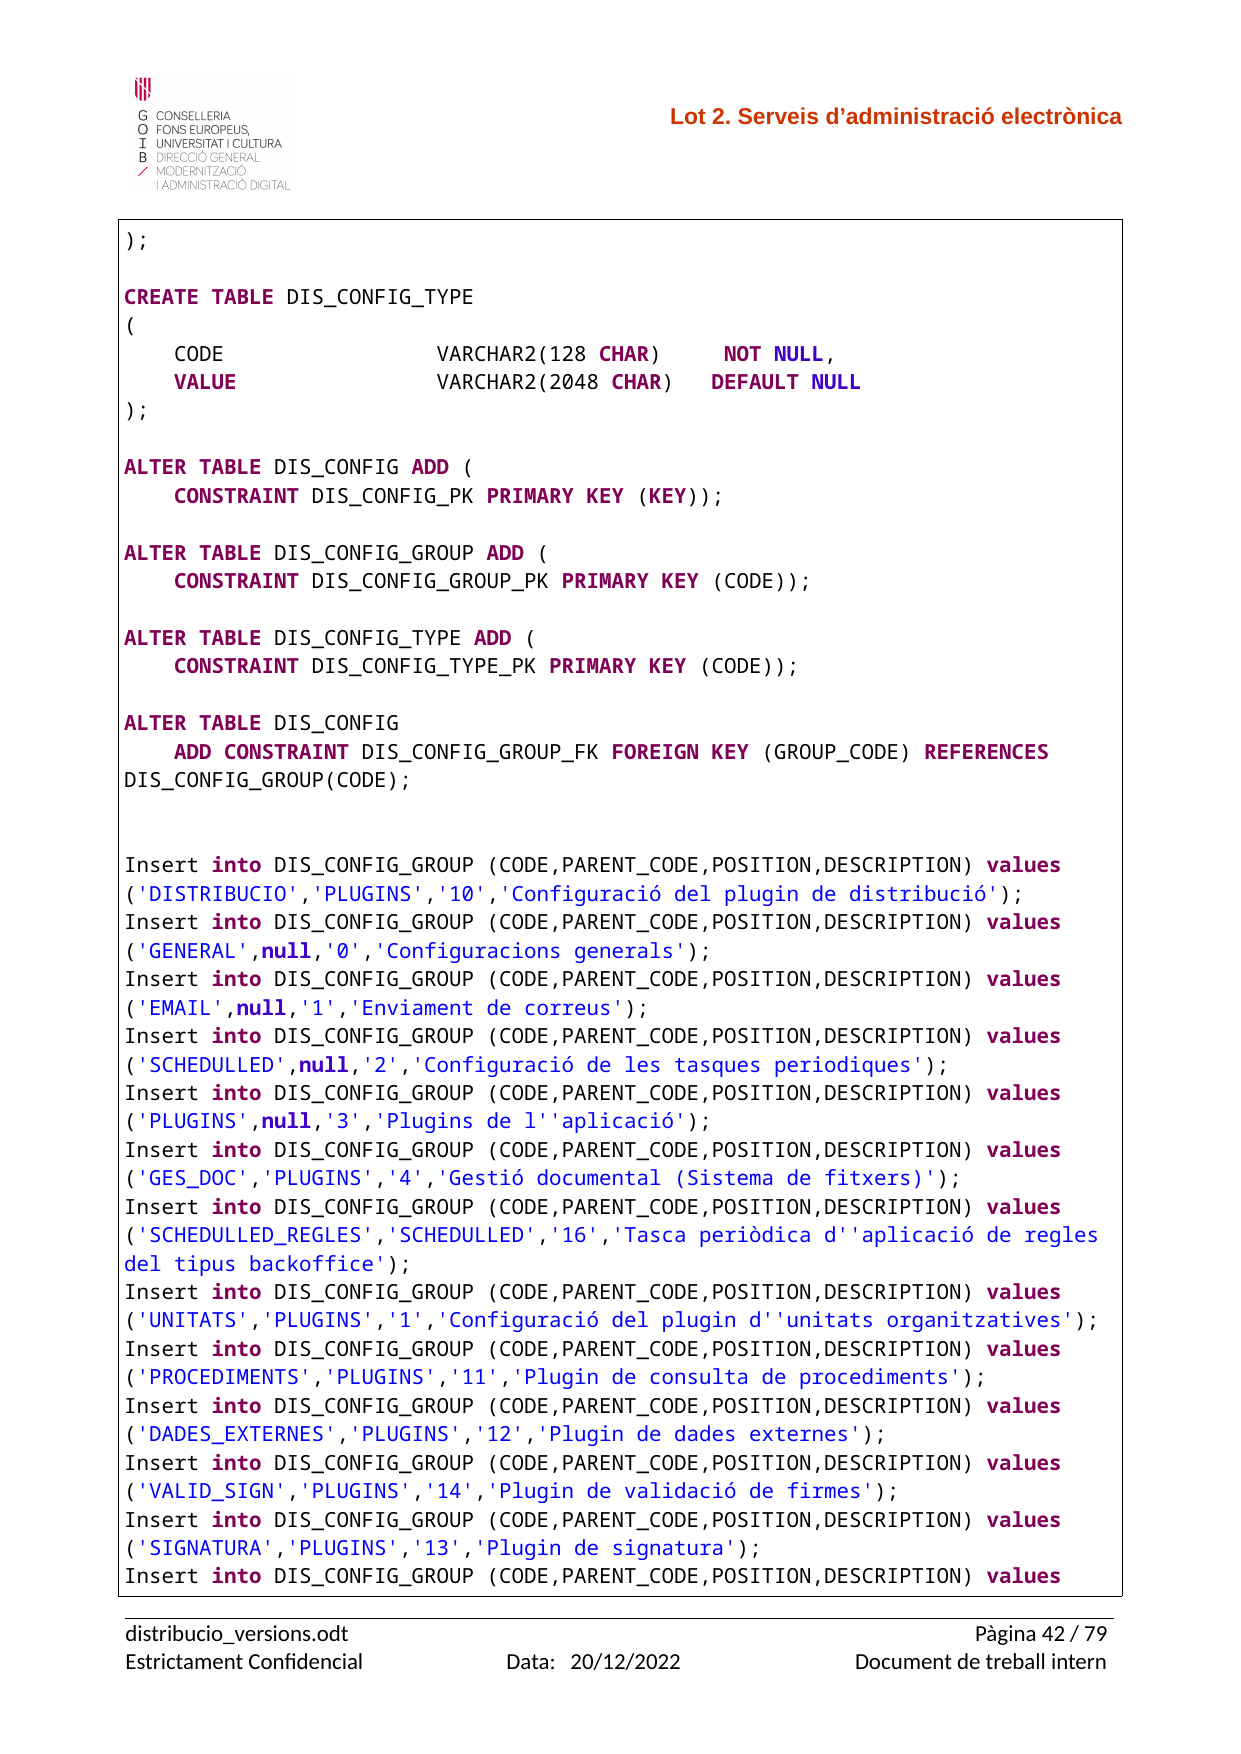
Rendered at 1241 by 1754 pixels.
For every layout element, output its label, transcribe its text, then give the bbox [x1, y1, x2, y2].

picture [126, 70, 299, 197]
table_header ); CREATE TABLE DIS_CONFIG_TYPE ( CODE VARCHAR2(128 CHAR) NOT NULL, VALUE VARCHAR2(2048 CHAR) DEFAULT NULL ); ALTER TABLE DIS_CONFIG ADD ( CONSTRAINT DIS_CONFIG_PK PRIMARY KEY (KEY)); ALTER TABLE DIS_CONFIG_GROUP ADD ( CONSTRAINT DIS_CONFIG_GROUP_PK PRIMARY KEY (CODE)); ALTER TABLE DIS_CONFIG_TYPE ADD ( CONSTRAINT DIS_CONFIG_TYPE_PK PRIMARY KEY (CODE)); ALTER TABLE DIS_CONFIG ADD CONSTRAINT DIS_CONFIG_GROUP_FK FOREIGN KEY (GROUP_CODE) REFERENCES DIS_CONFIG_GROUP(CODE); Insert into DIS_CONFIG_GROUP (CODE,PARENT_CODE,POSITION,DESCRIPTION) values ('DISTRIBUCIO','PLUGINS','10','Configuració del plugin de distribució'); Insert into DIS_CONFIG_GROUP (CODE,PARENT_CODE,POSITION,DESCRIPTION) values ('GENERAL',null,'0','Configuracions generals'); Insert into DIS_CONFIG_GROUP (CODE,PARENT_CODE,POSITION,DESCRIPTION) values ('EMAIL',null,'1','Enviament de correus'); Insert into DIS_CONFIG_GROUP (CODE,PARENT_CODE,POSITION,DESCRIPTION) values ('SCHEDULLED',null,'2','Configuració de les tasques periodiques'); Insert into DIS_CONFIG_GROUP (CODE,PARENT_CODE,POSITION,DESCRIPTION) values ('PLUGINS',null,'3','Plugins de l''aplicació'); Insert into DIS_CONFIG_GROUP (CODE,PARENT_CODE,POSITION,DESCRIPTION) values ('GES_DOC','PLUGINS','4','Gestió documental (Sistema de fitxers)'); Insert into DIS_CONFIG_GROUP (CODE,PARENT_CODE,POSITION,DESCRIPTION) values ('SCHEDULLED_REGLES','SCHEDULLED','16','Tasca periòdica d''aplicació de regles del tipus backoffice'); Insert into DIS_CONFIG_GROUP (CODE,PARENT_CODE,POSITION,DESCRIPTION) values ('UNITATS','PLUGINS','1','Configuració del plugin d''unitats organitzatives'); Insert into DIS_CONFIG_GROUP (CODE,PARENT_CODE,POSITION,DESCRIPTION) values ('PROCEDIMENTS','PLUGINS','11','Plugin de consulta de procediments'); Insert into DIS_CONFIG_GROUP (CODE,PARENT_CODE,POSITION,DESCRIPTION) values ('DADES_EXTERNES','PLUGINS','12','Plugin de dades externes'); Insert into DIS_CONFIG_GROUP (CODE,PARENT_CODE,POSITION,DESCRIPTION) values ('VALID_SIGN','PLUGINS','14','Plugin de validació de firmes'); Insert into DIS_CONFIG_GROUP (CODE,PARENT_CODE,POSITION,DESCRIPTION) values ('SIGNATURA','PLUGINS','13','Plugin de signatura'); Insert into DIS_CONFIG_GROUP (CODE,PARENT_CODE,POSITION,DESCRIPTION) values [119, 220, 1122, 1596]
